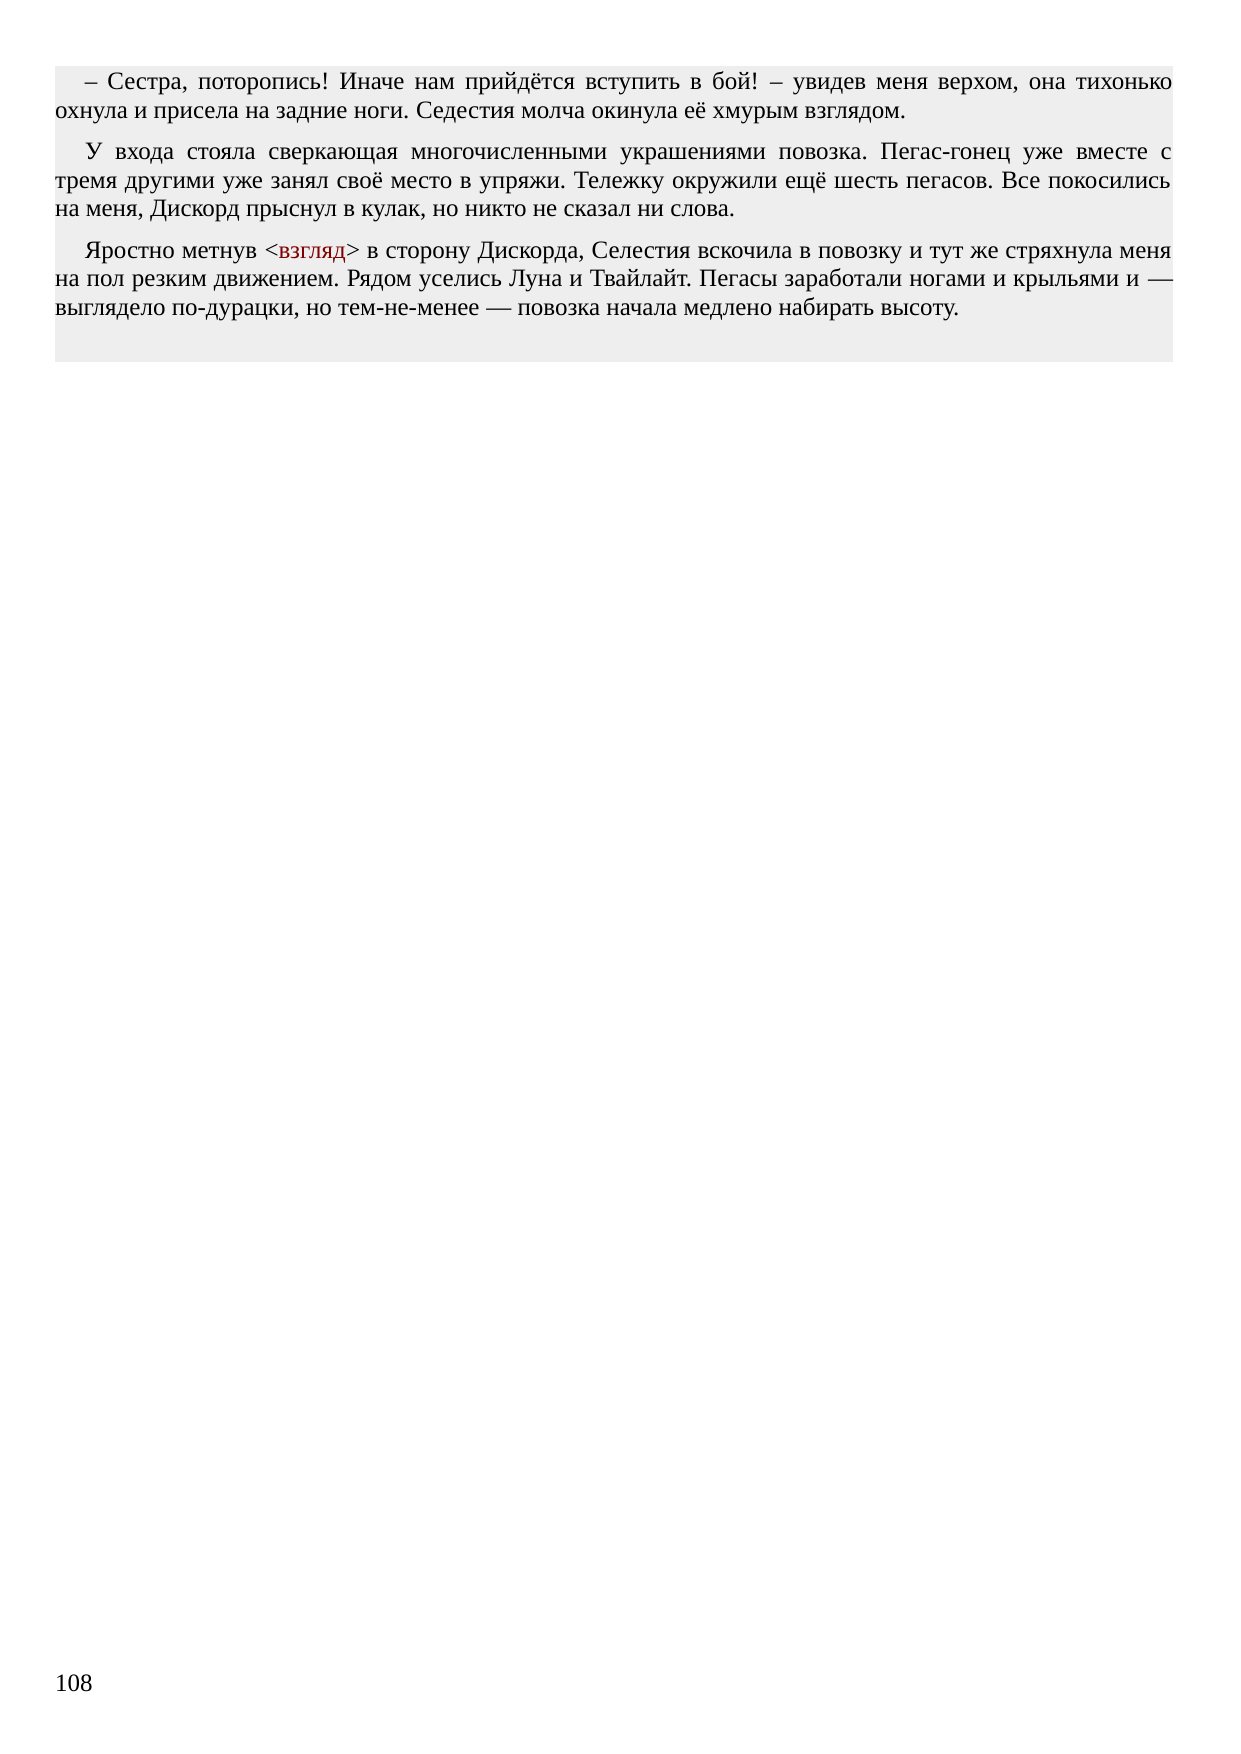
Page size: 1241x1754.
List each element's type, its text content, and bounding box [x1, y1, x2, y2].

text У входа стояла сверкающая многочисленными украшениями повозка. Пегас-гонец уже вместе с тремя другими уже занял своё место в упряжи. Тележку окружили ещё шесть пегасов. Все покосились на меня, Дискорд прыснул в кулак, но никто не сказал ни слова. [55, 136, 1173, 222]
text – Сестра, поторопись! Иначе нам прийдётся вступить в бой! – увидев меня верхом, она тихонько охнула и присела на задние ноги. Седестия молча окинула её хмурым взглядом. [55, 66, 1173, 123]
text Яростно метнув <взгляд> в сторону Дискорда, Селестия вскочила в повозку и тут же стряхнула меня на пол резким движением. Рядом уселись Луна и Твайлайт. Пегасы заработали ногами и крыльями и — выглядело по-дурацки, но тем-не-менее — повозка начала медлено набирать высоту. [55, 235, 1173, 321]
